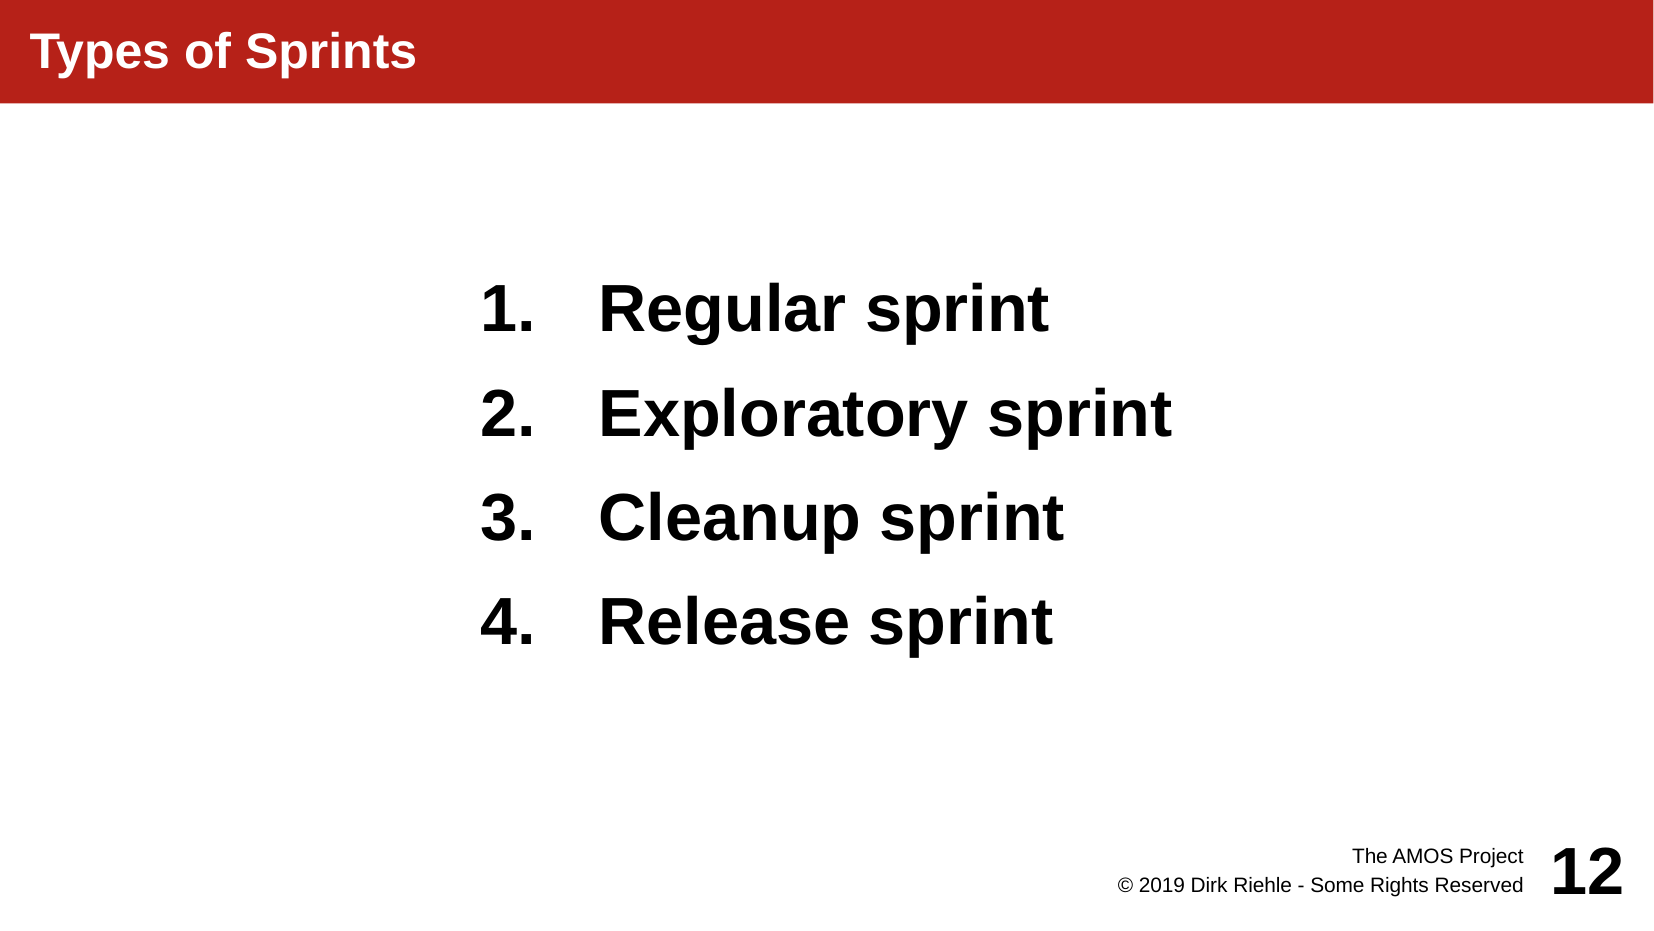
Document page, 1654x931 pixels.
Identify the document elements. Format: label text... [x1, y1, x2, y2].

title Types of Sprints [0, 0, 1654, 104]
subtitle Regular sprint Exploratory sprint Cleanup sprint Release sprint [29, 132, 1625, 798]
